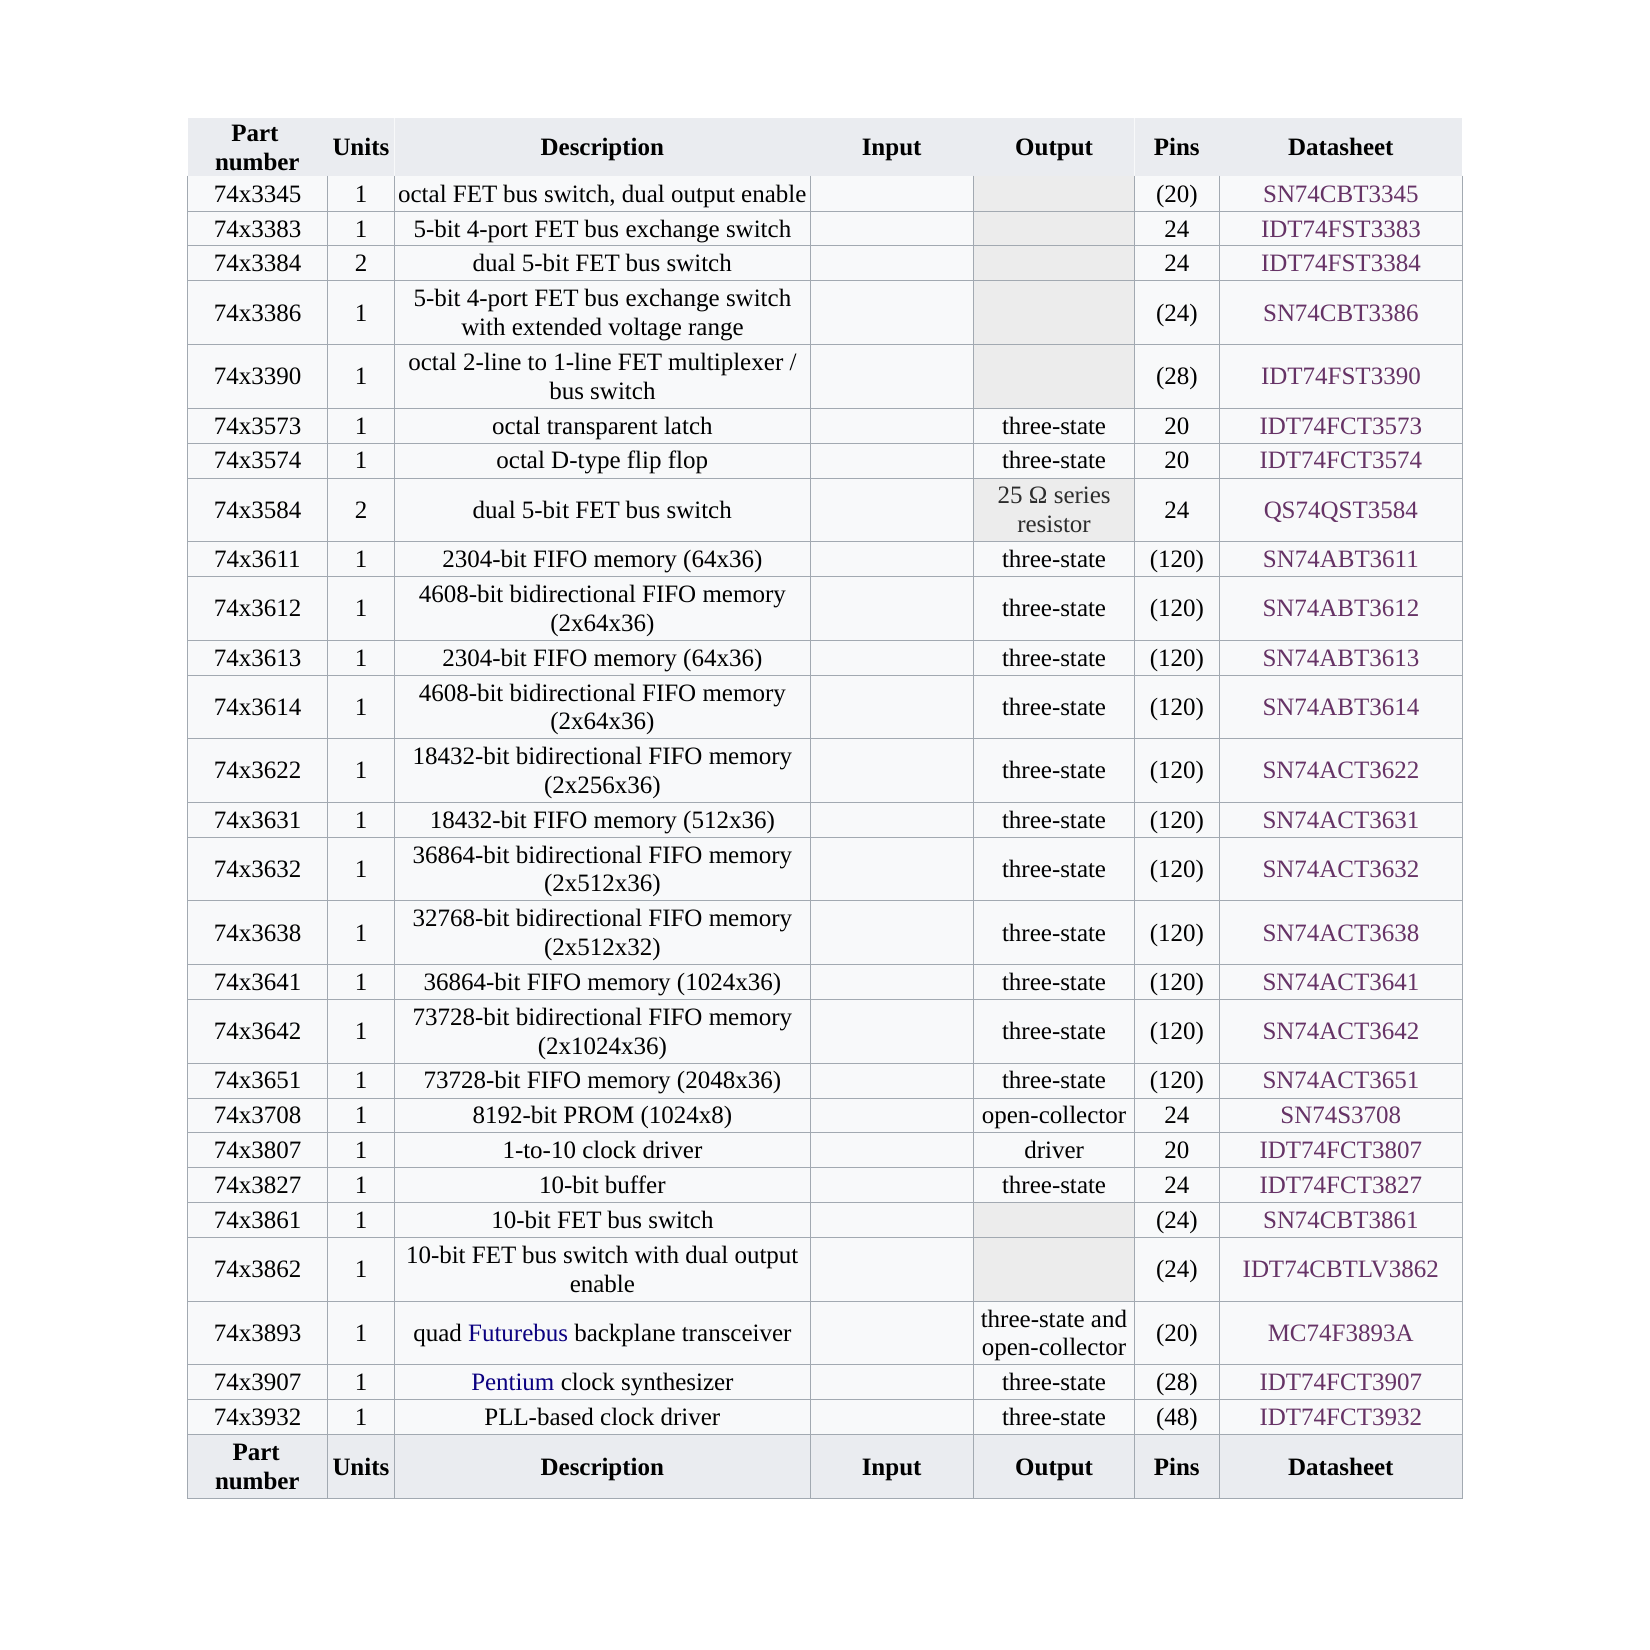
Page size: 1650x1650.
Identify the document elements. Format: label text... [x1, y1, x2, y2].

table_cell 20 [1135, 409, 1219, 442]
table_cell SN74ACT3632 [1220, 838, 1462, 900]
table_cell 74x3642 [188, 1000, 327, 1062]
table_cell 1 [328, 542, 394, 576]
table_cell 73728-bit FIFO memory (2048x36) [395, 1064, 810, 1097]
table_cell SN74ABT3613 [1220, 641, 1462, 674]
table_cell [811, 1203, 973, 1237]
table_cell 1 [328, 1365, 394, 1399]
table_header Description [395, 118, 810, 176]
table_cell [811, 577, 973, 639]
table_cell (24) [1135, 1203, 1219, 1237]
table_cell Pentium clock synthesizer [395, 1365, 810, 1399]
table_cell 10-bit buffer [395, 1168, 810, 1202]
table_cell 5-bit 4-port FET bus exchange switch [395, 212, 810, 245]
table_cell three-state [974, 739, 1134, 802]
table_cell SN74ABT3612 [1220, 577, 1462, 639]
table_cell (28) [1135, 345, 1219, 408]
table_cell three-state [974, 542, 1134, 576]
table_cell (20) [1135, 176, 1219, 211]
table_cell 18432-bit FIFO memory (512x36) [395, 803, 810, 837]
table_cell 20 [1135, 1133, 1219, 1167]
table_cell Part number [188, 1435, 327, 1498]
table_cell 20 [1135, 444, 1219, 477]
table_cell dual 5-bit FET bus switch [395, 479, 810, 541]
table_cell SN74ACT3631 [1220, 803, 1462, 837]
table_cell IDT74FCT3807 [1220, 1133, 1462, 1167]
table_cell PLL-based clock driver [395, 1400, 810, 1434]
table_cell [811, 1238, 973, 1301]
table_cell 74x3386 [188, 281, 327, 344]
table_cell SN74ABT3614 [1220, 676, 1462, 738]
table_cell IDT74FST3383 [1220, 212, 1462, 245]
table_cell IDT74FST3384 [1220, 246, 1462, 280]
table_cell 74x3641 [188, 965, 327, 999]
table_cell [811, 479, 973, 541]
table_header Output [973, 118, 1134, 176]
table_cell three-state [974, 965, 1134, 999]
table_cell 74x3862 [188, 1238, 327, 1301]
table_cell 2304-bit FIFO memory (64x36) [395, 542, 810, 576]
table_cell 36864-bit bidirectional FIFO memory (2x512x36) [395, 838, 810, 900]
table_cell 5-bit 4-port FET bus exchange switch with extended voltage range [395, 281, 810, 344]
table_cell IDT74FCT3907 [1220, 1365, 1462, 1399]
table_cell IDT74FST3390 [1220, 345, 1462, 408]
table_cell 8192-bit PROM (1024x8) [395, 1099, 810, 1132]
table_cell 24 [1135, 479, 1219, 541]
table_cell 32768-bit bidirectional FIFO memory (2x512x32) [395, 901, 810, 964]
table_cell (120) [1135, 901, 1219, 964]
table_cell SN74CBT3345 [1220, 176, 1462, 211]
table_cell Input [811, 1435, 973, 1498]
table_cell [974, 212, 1134, 245]
table_cell 1 [328, 803, 394, 837]
table_cell quad Futurebus backplane transceiver [395, 1302, 810, 1364]
table_cell 74x3861 [188, 1203, 327, 1237]
table_cell (120) [1135, 965, 1219, 999]
table_cell 1 [328, 739, 394, 802]
table_cell three-state [974, 803, 1134, 837]
table_cell 24 [1135, 1168, 1219, 1202]
table_cell [974, 176, 1134, 211]
table_cell 1 [328, 1133, 394, 1167]
table_cell 74x3651 [188, 1064, 327, 1097]
table_cell (120) [1135, 641, 1219, 674]
table_cell (120) [1135, 542, 1219, 576]
table_cell [974, 281, 1134, 344]
table_cell 74x3584 [188, 479, 327, 541]
table_cell 73728-bit bidirectional FIFO memory (2x1024x36) [395, 1000, 810, 1062]
table_cell 1 [328, 901, 394, 964]
table_cell 74x3614 [188, 676, 327, 738]
table_cell IDT74FCT3827 [1220, 1168, 1462, 1202]
table_cell octal D-type flip flop [395, 444, 810, 477]
table_cell 1 [328, 1099, 394, 1132]
table_cell 1 [328, 1238, 394, 1301]
table_cell 74x3708 [188, 1099, 327, 1132]
table_cell [811, 739, 973, 802]
table_cell [974, 1203, 1134, 1237]
table_cell [974, 345, 1134, 408]
table_cell [811, 444, 973, 477]
table_cell 2304-bit FIFO memory (64x36) [395, 641, 810, 674]
table_cell MC74F3893A [1220, 1302, 1462, 1364]
table_cell 4608-bit bidirectional FIFO memory (2x64x36) [395, 577, 810, 639]
table_cell 74x3384 [188, 246, 327, 280]
table_cell (120) [1135, 838, 1219, 900]
table_cell 1 [328, 641, 394, 674]
table_cell 74x3390 [188, 345, 327, 408]
table_cell 25 Ω series resistor [974, 479, 1134, 541]
table_cell IDT74FCT3574 [1220, 444, 1462, 477]
table_cell SN74ACT3638 [1220, 901, 1462, 964]
table_cell [811, 965, 973, 999]
table_cell driver [974, 1133, 1134, 1167]
table_cell 24 [1135, 1099, 1219, 1132]
table_cell 1 [328, 577, 394, 639]
table_cell SN74ABT3611 [1220, 542, 1462, 576]
table_cell 74x3932 [188, 1400, 327, 1434]
table_cell 24 [1135, 246, 1219, 280]
table_cell three-state [974, 641, 1134, 674]
table_cell [811, 1000, 973, 1062]
table_cell open-collector [974, 1099, 1134, 1132]
table_cell IDT74FCT3932 [1220, 1400, 1462, 1434]
table_cell SN74ACT3642 [1220, 1000, 1462, 1062]
table_cell 1 [328, 444, 394, 477]
table_cell 74x3611 [188, 542, 327, 576]
table_cell 1 [328, 838, 394, 900]
table_cell Units [328, 1435, 394, 1498]
table_cell SN74CBT3386 [1220, 281, 1462, 344]
table_header Pins [1135, 118, 1219, 176]
table_cell [974, 246, 1134, 280]
table_cell (120) [1135, 577, 1219, 639]
table_cell Pins [1135, 1435, 1219, 1498]
table_cell IDT74CBTLV3862 [1220, 1238, 1462, 1301]
table_cell [811, 1400, 973, 1434]
table_cell 18432-bit bidirectional FIFO memory (2x256x36) [395, 739, 810, 802]
table_cell SN74ACT3641 [1220, 965, 1462, 999]
table_cell [811, 246, 973, 280]
table_cell (120) [1135, 676, 1219, 738]
table_cell 1-to-10 clock driver [395, 1133, 810, 1167]
table_cell three-state and open-collector [974, 1302, 1134, 1364]
table_header Datasheet [1219, 118, 1462, 176]
table_cell [811, 212, 973, 245]
table_cell three-state [974, 1400, 1134, 1434]
table_cell 74x3638 [188, 901, 327, 964]
table_cell 24 [1135, 212, 1219, 245]
table_cell [811, 542, 973, 576]
table_cell 1 [328, 1302, 394, 1364]
table_cell [974, 1238, 1134, 1301]
table_cell 1 [328, 1168, 394, 1202]
table_cell QS74QST3584 [1220, 479, 1462, 541]
table_cell three-state [974, 838, 1134, 900]
table_cell 1 [328, 1203, 394, 1237]
table_cell [811, 901, 973, 964]
table_cell (120) [1135, 1000, 1219, 1062]
table_cell [811, 409, 973, 442]
table_cell [811, 1064, 973, 1097]
table_cell Datasheet [1220, 1435, 1462, 1498]
table_cell three-state [974, 676, 1134, 738]
table_cell [811, 1302, 973, 1364]
table_cell SN74ACT3622 [1220, 739, 1462, 802]
table_cell 74x3345 [188, 176, 327, 211]
table_cell [811, 176, 973, 211]
table_cell three-state [974, 1000, 1134, 1062]
table_cell octal FET bus switch, dual output enable [395, 176, 810, 211]
table_cell 1 [328, 1000, 394, 1062]
table_cell 1 [328, 1064, 394, 1097]
table_cell [811, 1168, 973, 1202]
table_cell 1 [328, 345, 394, 408]
table_cell IDT74FCT3573 [1220, 409, 1462, 442]
table_cell dual 5-bit FET bus switch [395, 246, 810, 280]
table_cell SN74S3708 [1220, 1099, 1462, 1132]
table_cell 4608-bit bidirectional FIFO memory (2x64x36) [395, 676, 810, 738]
table_cell 74x3383 [188, 212, 327, 245]
table_cell 74x3622 [188, 739, 327, 802]
table_cell 74x3574 [188, 444, 327, 477]
table_cell 1 [328, 676, 394, 738]
table_cell 2 [328, 246, 394, 280]
table_cell 74x3907 [188, 1365, 327, 1399]
table_cell three-state [974, 409, 1134, 442]
table_cell three-state [974, 577, 1134, 639]
table_cell three-state [974, 1168, 1134, 1202]
table_cell 1 [328, 281, 394, 344]
table_cell octal 2-line to 1-line FET multiplexer / bus switch [395, 345, 810, 408]
table_cell 74x3612 [188, 577, 327, 639]
table_cell 74x3613 [188, 641, 327, 674]
table_cell 10-bit FET bus switch with dual output enable [395, 1238, 810, 1301]
table_cell Output [974, 1435, 1134, 1498]
table_cell 74x3827 [188, 1168, 327, 1202]
table_header Units [327, 118, 394, 176]
table_cell 1 [328, 1400, 394, 1434]
table_cell (24) [1135, 281, 1219, 344]
table_cell (120) [1135, 1064, 1219, 1097]
table_cell 1 [328, 965, 394, 999]
table_cell [811, 345, 973, 408]
table_cell (120) [1135, 739, 1219, 802]
table_cell (28) [1135, 1365, 1219, 1399]
table_cell 1 [328, 409, 394, 442]
table_cell (120) [1135, 803, 1219, 837]
table_cell Description [395, 1435, 810, 1498]
table_cell [811, 803, 973, 837]
table_cell [811, 838, 973, 900]
table_cell 2 [328, 479, 394, 541]
table_header Input [810, 118, 973, 176]
table_cell 74x3631 [188, 803, 327, 837]
table_cell 1 [328, 176, 394, 211]
table_cell 74x3807 [188, 1133, 327, 1167]
table_cell [811, 1099, 973, 1132]
table_cell three-state [974, 1064, 1134, 1097]
table_cell [811, 676, 973, 738]
table_cell 1 [328, 212, 394, 245]
table_cell [811, 1133, 973, 1167]
table_cell SN74ACT3651 [1220, 1064, 1462, 1097]
table_header Part number [188, 118, 327, 176]
table_cell three-state [974, 1365, 1134, 1399]
table_cell 36864-bit FIFO memory (1024x36) [395, 965, 810, 999]
table_cell three-state [974, 444, 1134, 477]
table_cell three-state [974, 901, 1134, 964]
table_cell (48) [1135, 1400, 1219, 1434]
table_cell octal transparent latch [395, 409, 810, 442]
table_cell SN74CBT3861 [1220, 1203, 1462, 1237]
table_cell 74x3573 [188, 409, 327, 442]
table_cell [811, 641, 973, 674]
table_cell [811, 281, 973, 344]
table_cell (20) [1135, 1302, 1219, 1364]
table_cell 74x3632 [188, 838, 327, 900]
table_cell [811, 1365, 973, 1399]
table_cell 74x3893 [188, 1302, 327, 1364]
table_cell (24) [1135, 1238, 1219, 1301]
table_cell 10-bit FET bus switch [395, 1203, 810, 1237]
